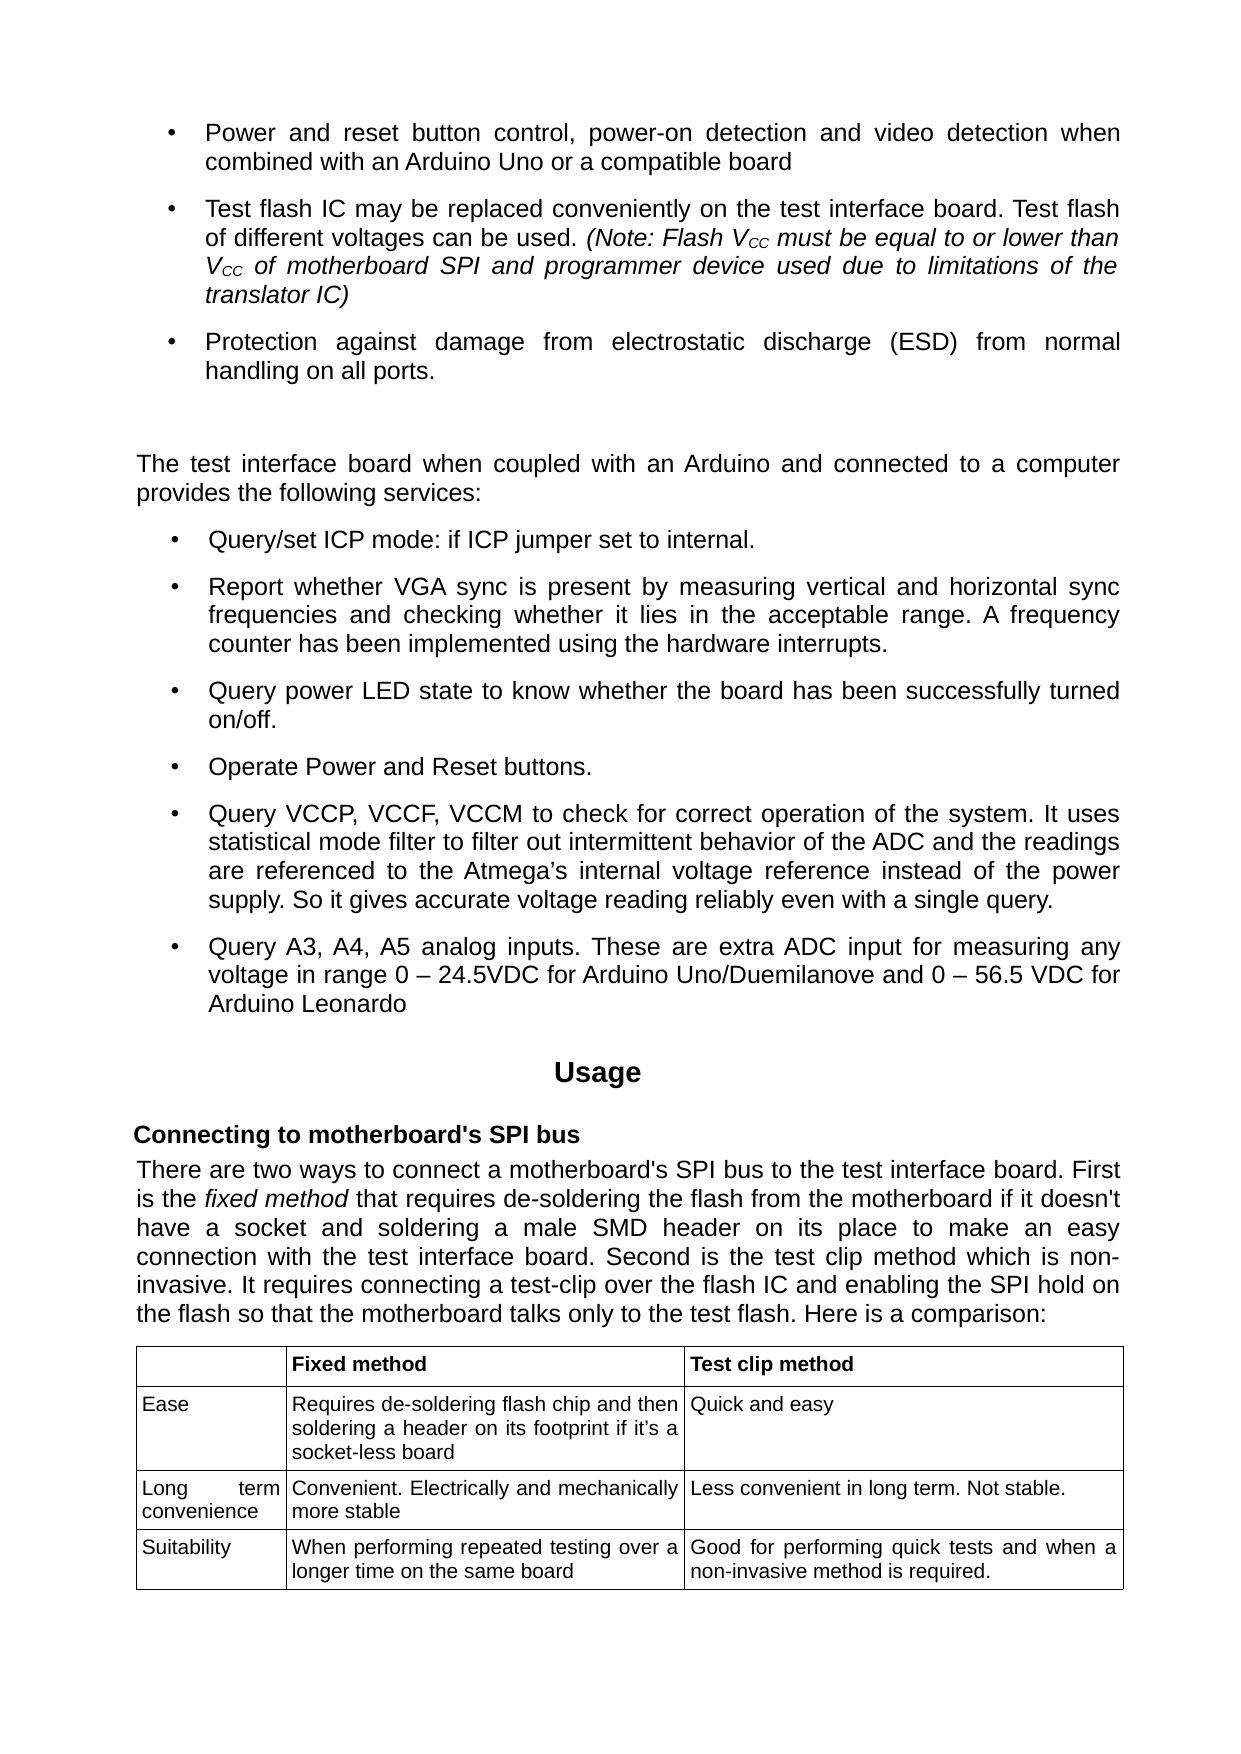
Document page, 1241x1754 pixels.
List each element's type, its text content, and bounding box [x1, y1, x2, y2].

list Query power LED state to know whether the board has been successfully turned on/off. [171, 676, 1122, 734]
table_cell Convenient. Electrically and mechanically more stable [287, 1471, 684, 1529]
list Query/set ICP mode: if ICP jumper set to internal. [171, 525, 1122, 554]
table_cell Good for performing quick tests and when a non-invasive method is required. [685, 1530, 1123, 1588]
table_cell Ease [137, 1387, 286, 1469]
table_cell Suitability [137, 1530, 286, 1588]
list Report whether VGA sync is present by measuring vertical and horizontal sync frequencies and checking whether it lies in the acceptable range. A frequency counter has been implemented using the hardware interrupts. [171, 572, 1122, 658]
table_header Test clip method [685, 1347, 1123, 1386]
table_cell Less convenient in long term. Not stable. [685, 1471, 1123, 1529]
table_cell Quick and easy [685, 1387, 1123, 1469]
list Protection against damage from electrostatic discharge (ESD) from normal handling on all ports. [167, 327, 1122, 384]
subtitle Connecting to motherboard's SPI bus [133, 1120, 1122, 1149]
table_cell Requires de-soldering flash chip and then soldering a header on its footprint if it’s a socket-less board [287, 1387, 684, 1469]
list Query A3, A4, A5 analog inputs. These are extra ADC input for measuring any voltage in range 0 – 24.5VDC for Arduino Uno/Duemilanove and 0 – 56.5 VDC for Arduino Leonardo [171, 932, 1122, 1018]
list Query VCCP, VCCF, VCCM to check for correct operation of the system. It uses statistical mode filter to filter out intermittent behavior of the ADC and the readings are referenced to the Atmega’s internal voltage reference instead of the power supply. So it gives accurate voltage reading reliably even with a single query. [171, 798, 1122, 914]
list Test flash IC may be replaced conveniently on the test interface board. Test flash of different voltages can be used. (Note: Flash VCC must be equal to or lower than VCC of motherboard SPI and programmer device used due to limitations of the translator IC) [167, 194, 1122, 309]
text There are two ways to connect a motherboard's SPI bus to the test interface board. First is the fixed method that requires de-soldering the flash from the motherboard if it doesn't have a socket and soldering a male SMD header on its place to make an easy connection with the test interface board. Second is the test clip method which is non-invasive. It requires connecting a test-clip over the flash IC and enabling the SPI hold on the flash so that the motherboard talks only to the test flash. Here is a comparison: [136, 1155, 1122, 1328]
table_cell Long term convenience [137, 1471, 286, 1529]
table_cell When performing repeated testing over a longer time on the same board [287, 1530, 684, 1588]
list Operate Power and Reset buttons. [171, 752, 1122, 781]
table_header [137, 1347, 286, 1386]
text The test interface board when coupled with an Arduino and connected to a computer provides the following services: [136, 449, 1122, 507]
table_header Fixed method [287, 1347, 684, 1386]
list Power and reset button control, power-on detection and video detection when combined with an Arduino Uno or a compatible board [167, 118, 1122, 176]
subtitle Usage [130, 1056, 1065, 1089]
